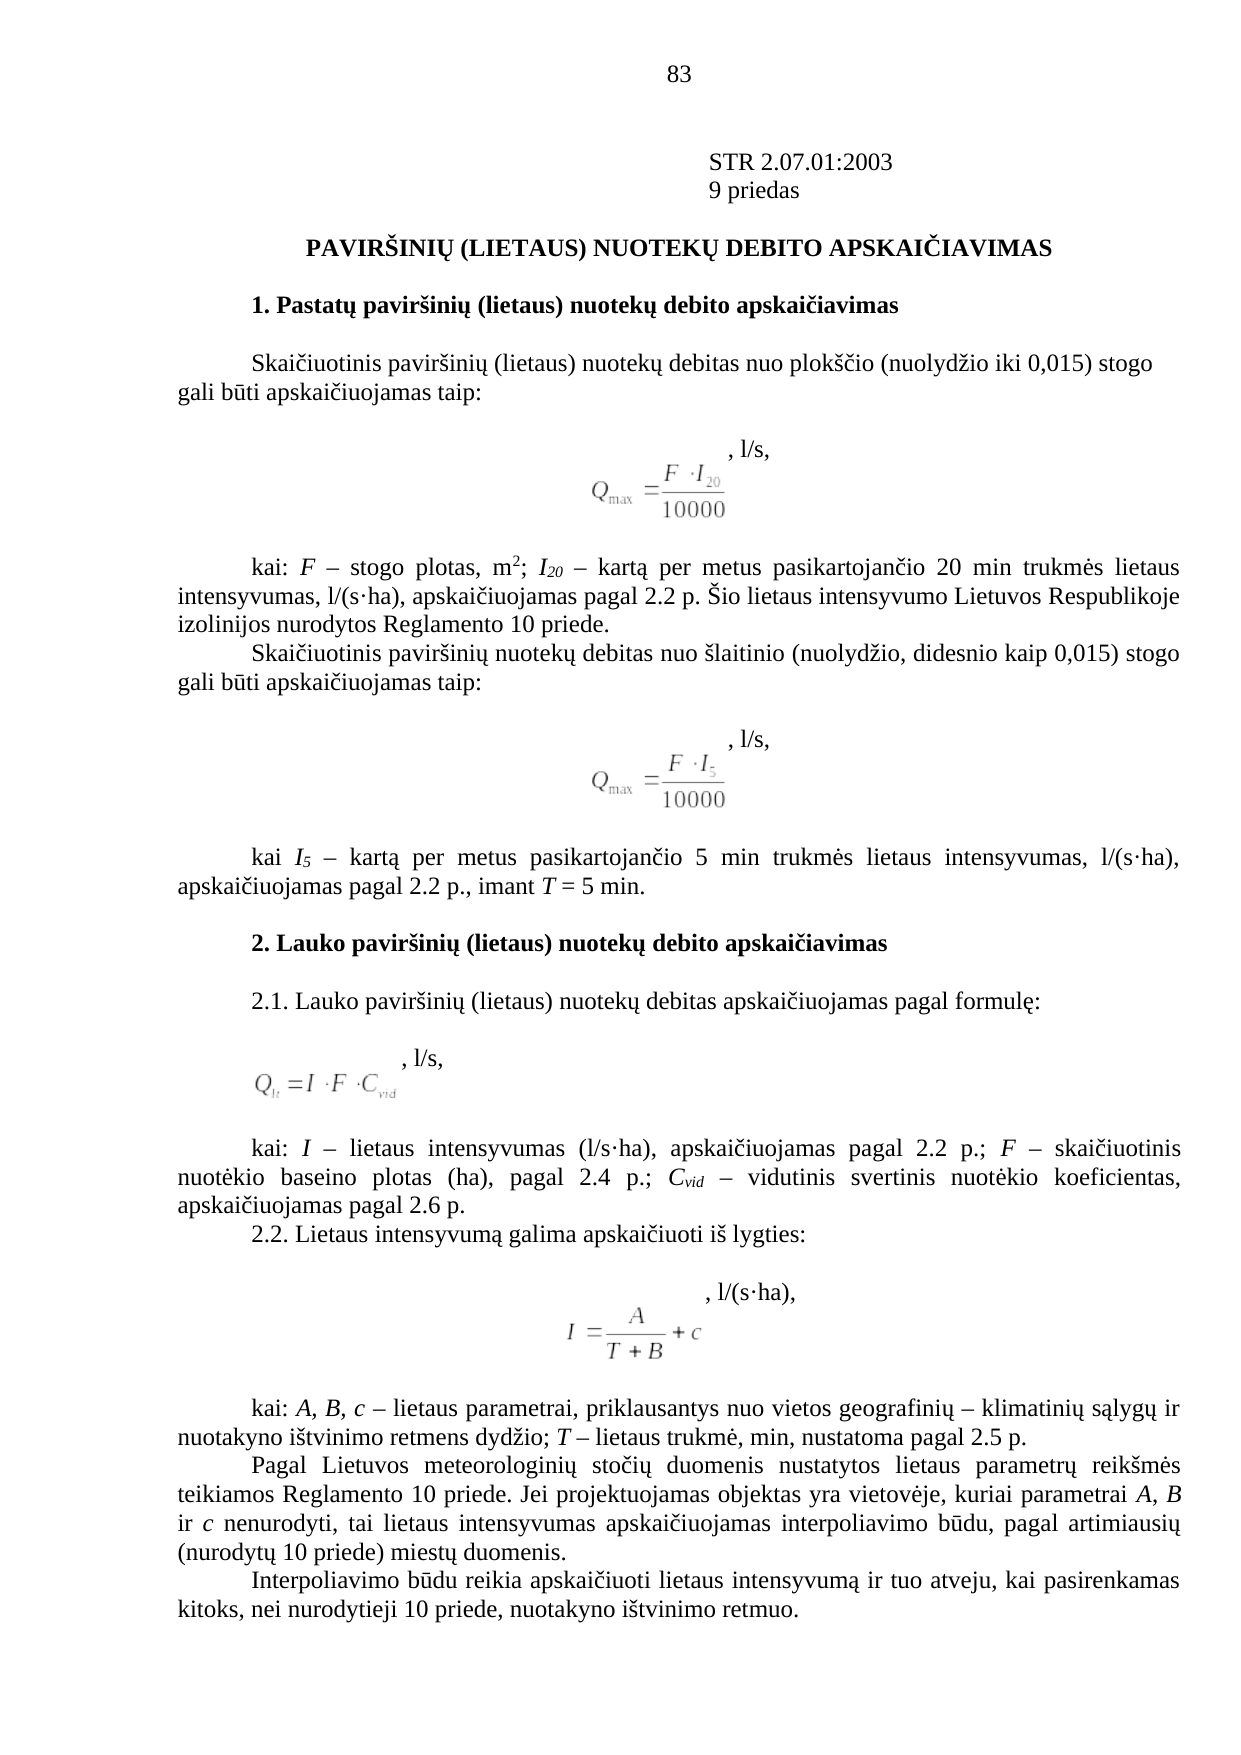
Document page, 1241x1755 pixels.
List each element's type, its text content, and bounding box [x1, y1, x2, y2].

text 2.1. Lauko paviršinių (lietaus) nuotekų debitas apskaičiuojamas pagal formulę: [177, 986, 1181, 1015]
text kai: F – stogo plotas, m2; I20 – kartą per metus pasikartojančio 20 min trukmės lietaus intensyvumas, l/(s·ha), apskaičiuojamas pagal 2.2 p. Šio lietaus intensyvumo Lietuvos Respublikoje izolinijos nurodytos Reglamento 10 priede. [177, 552, 1181, 638]
text kai: A, B, c – lietaus parametrai, priklausantys nuo vietos geografinių – klimatinių sąlygų ir nuotakyno ištvinimo retmens dydžio; T – lietaus trukmė, min, nustatoma pagal 2.5 p. [177, 1393, 1181, 1451]
text , l/s, [177, 434, 1181, 523]
text 2. Lauko paviršinių (lietaus) nuotekų debito apskaičiavimas [177, 928, 1181, 957]
text Skaičiuotinis paviršinių nuotekų debitas nuo šlaitinio (nuolydžio, didesnio kaip 0,015) stogo gali būti apskaičiuojamas taip: [177, 638, 1181, 696]
text , l/s, [177, 724, 1181, 813]
text Pagal Lietuvos meteorologinių stočių duomenis nustatytos lietaus parametrų reikšmės teikiamos Reglamento 10 priede. Jei projektuojamas objektas yra vietovėje, kuriai parametrai A, B ir c nenurodyti, tai lietaus intensyvumas apskaičiuojamas interpoliavimo būdu, pagal artimiausių (nurodytų 10 priede) miestų duomenis. [177, 1451, 1181, 1566]
text Interpoliavimo būdu reikia apskaičiuoti lietaus intensyvumą ir tuo atveju, kai pasirenkamas kitoks, nei nurodytieji 10 priede, nuotakyno ištvinimo retmuo. [177, 1566, 1181, 1623]
text kai: I – lietaus intensyvumas (l/s·ha), apskaičiuojamas pagal 2.2 p.; F – skaičiuotinis nuotėkio baseino plotas (ha), pagal 2.4 p.; Cvid – vidutinis svertinis nuotėkio koeficientas, apskaičiuojamas pagal 2.6 p. [177, 1133, 1181, 1219]
text , l/s, [177, 1043, 1181, 1104]
text , l/(s·ha), [177, 1277, 1181, 1364]
text Skaičiuotinis paviršinių (lietaus) nuotekų debitas nuo plokščio (nuolydžio iki 0,015) stogo gali būti apskaičiuojamas taip: [177, 348, 1181, 406]
text kai I5 – kartą per metus pasikartojančio 5 min trukmės lietaus intensyvumas, l/(s·ha), apskaičiuojamas pagal 2.2 p., imant T = 5 min. [177, 842, 1181, 900]
text 2.2. Lietaus intensyvumą galima apskaičiuoti iš lygties: [177, 1219, 1181, 1248]
text STR 2.07.01:2003 [177, 147, 1181, 176]
text 1. Pastatų paviršinių (lietaus) nuotekų debito apskaičiavimas [177, 291, 1181, 319]
text PAVIRŠINIŲ (LIETAUS) NUOTEKŲ DEBITO APSKAIČIAVIMAS [177, 233, 1181, 262]
text 9 priedas [177, 176, 1181, 204]
